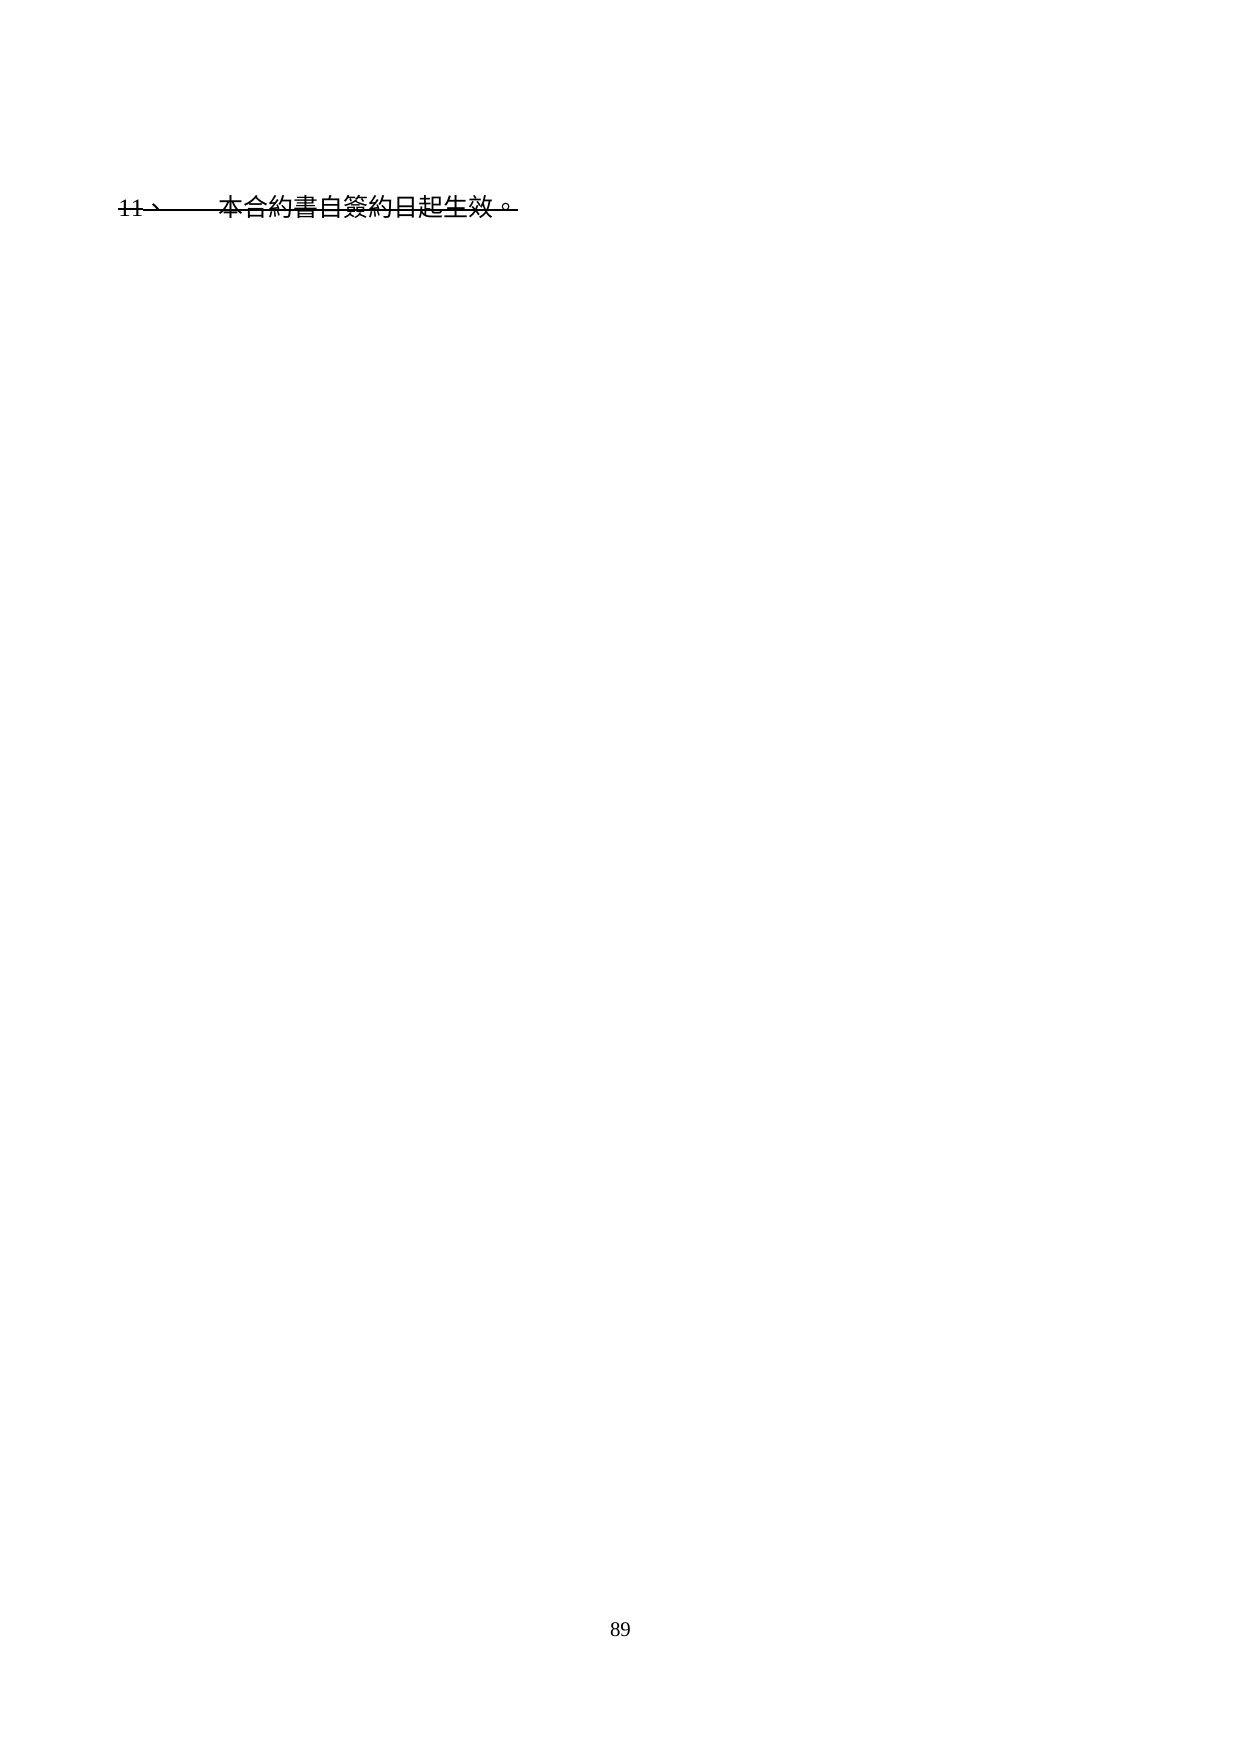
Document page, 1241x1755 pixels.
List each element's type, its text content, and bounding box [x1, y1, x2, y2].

list 本合約書自簽約日起生效。 [118, 164, 1129, 226]
